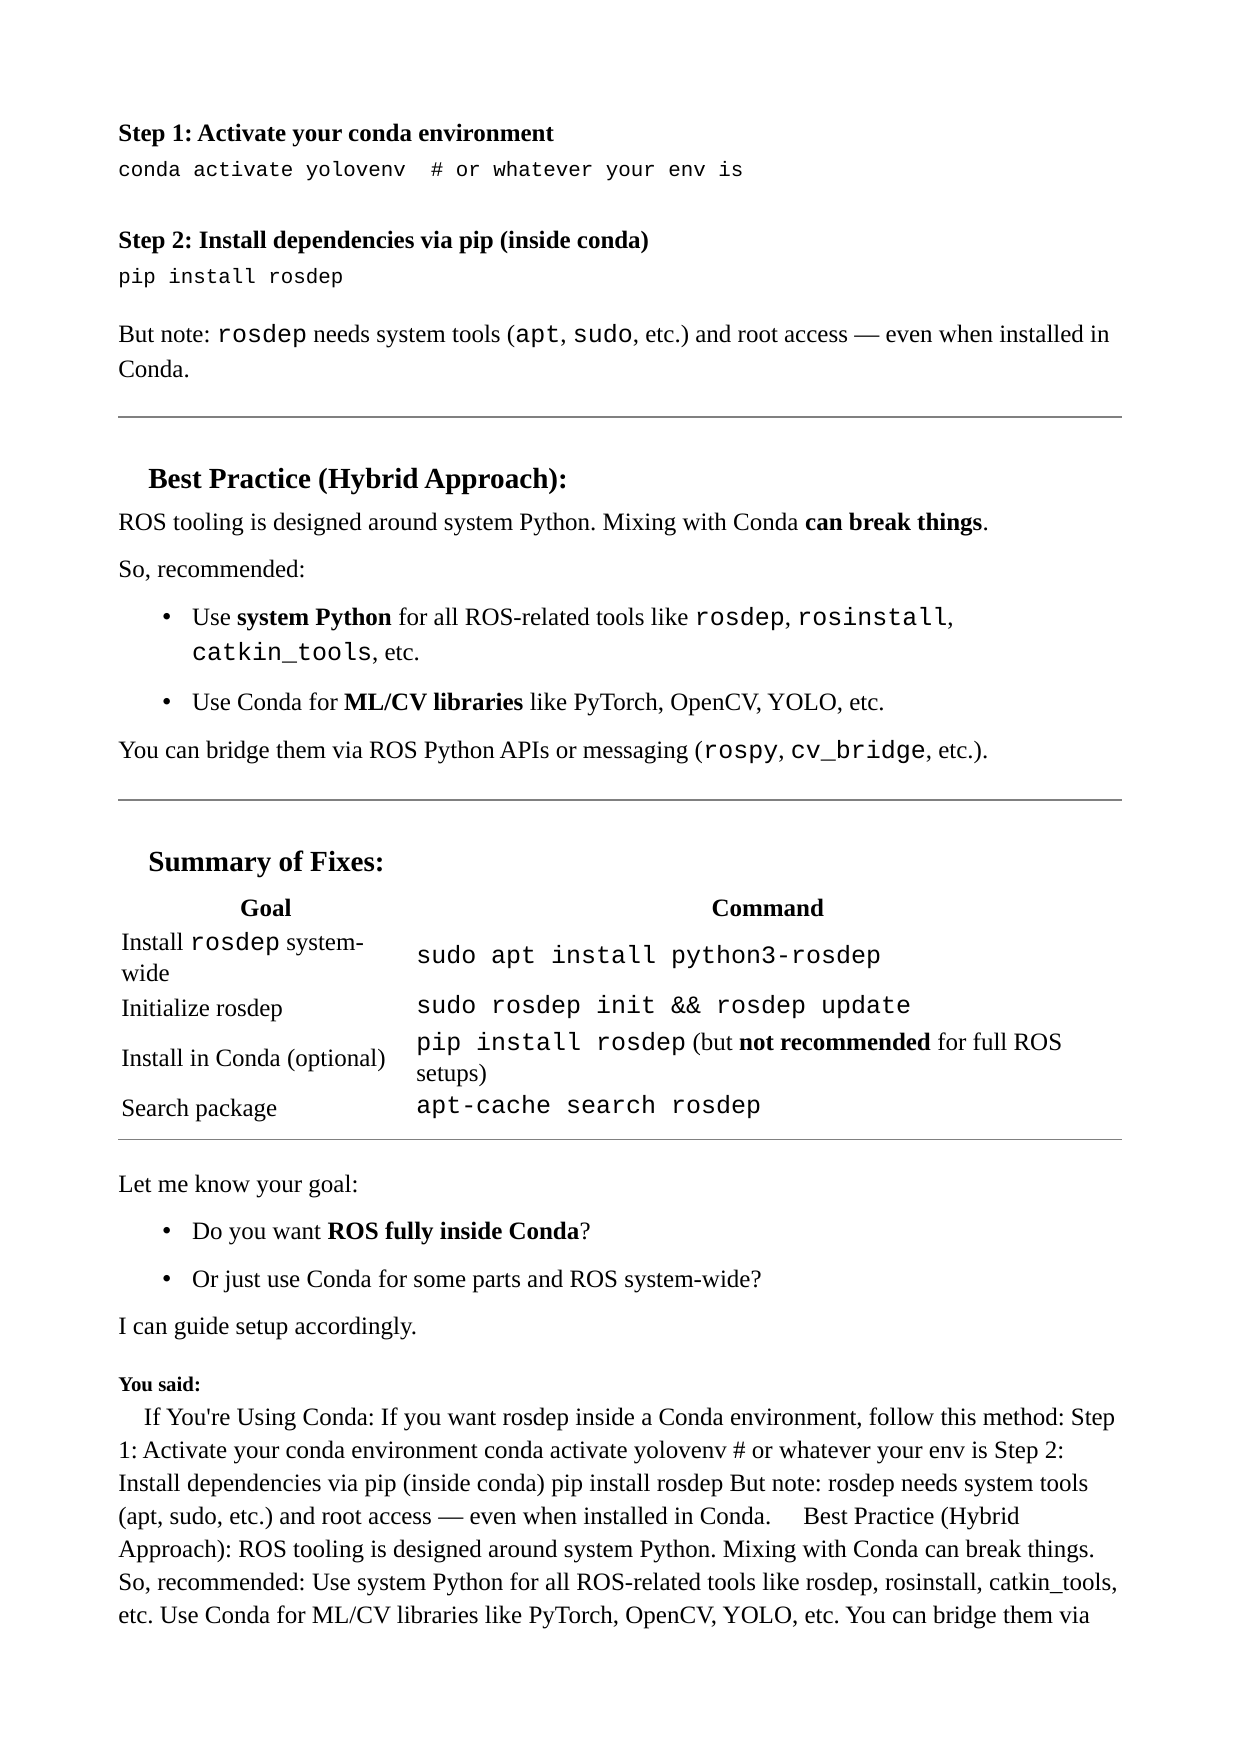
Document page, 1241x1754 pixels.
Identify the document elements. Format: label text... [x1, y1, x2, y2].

subtitle You said: [118, 1372, 1122, 1396]
text Let me know your goal: [118, 1169, 1122, 1197]
text You can bridge them via ROS Python APIs or messaging (rospy, cv_bridge, etc.). [118, 735, 1122, 766]
list Do you want ROS fully inside Conda? [162, 1216, 1122, 1245]
table_cell sudo apt install python3-rosdep [413, 924, 1122, 990]
text conda activate yolovenv # or whatever your env is [118, 159, 1122, 183]
subtitle ✅ Best Practice (Hybrid Approach): [118, 461, 1122, 494]
table_header Command [413, 890, 1122, 924]
table_cell sudo rosdep init && rosdep update [413, 990, 1122, 1024]
text pip install rosdep [118, 266, 1122, 290]
list Use system Python for all ROS-related tools like rosdep, rosinstall, catkin_tools, etc. [162, 602, 1122, 668]
table_cell Install rosdep system-wide [118, 924, 413, 990]
table_cell apt-cache search rosdep [413, 1090, 1122, 1124]
table_cell Search package [118, 1090, 413, 1124]
subtitle 🔁 Summary of Fixes: [118, 844, 1122, 877]
text ROS tooling is designed around system Python. Mixing with Conda can break things. [118, 507, 1122, 536]
text ✅ If You're Using Conda: If you want rosdep inside a Conda environment, follow this method: Step 1: Activate your conda environment conda activate yolovenv # or whatever your env is Step 2: Install dependencies via pip (inside conda) pip install rosdep But note: rosdep needs system tools (apt, sudo, etc.) and root access — even when installed in Conda. ✅ Best Practice (Hybrid Approach): ROS tooling is designed around system Python. Mixing with Conda can break things. So, recommended: Use system Python for all ROS-related tools like rosdep, rosinstall, catkin_tools, etc. Use Conda for ML/CV libraries like PyTorch, OpenCV, YOLO, etc. You can bridge them via [118, 1402, 1122, 1629]
table_cell Install in Conda (optional) [118, 1024, 413, 1090]
table_cell pip install rosdep (but not recommended for full ROS setups) [413, 1024, 1122, 1090]
table_header Goal [118, 890, 413, 924]
subtitle Step 2: Install dependencies via pip (inside conda) [118, 225, 1122, 254]
text So, recommended: [118, 554, 1122, 583]
list Or just use Conda for some parts and ROS system-wide? [162, 1264, 1122, 1293]
list Use Conda for ML/CV libraries like PyTorch, OpenCV, YOLO, etc. [162, 687, 1122, 716]
text I can guide setup accordingly. [118, 1311, 1122, 1340]
subtitle Step 1: Activate your conda environment [118, 118, 1122, 147]
text But note: rosdep needs system tools (apt, sudo, etc.) and root access — even when installed in Conda. [118, 319, 1122, 383]
table_cell Initialize rosdep [118, 990, 413, 1024]
